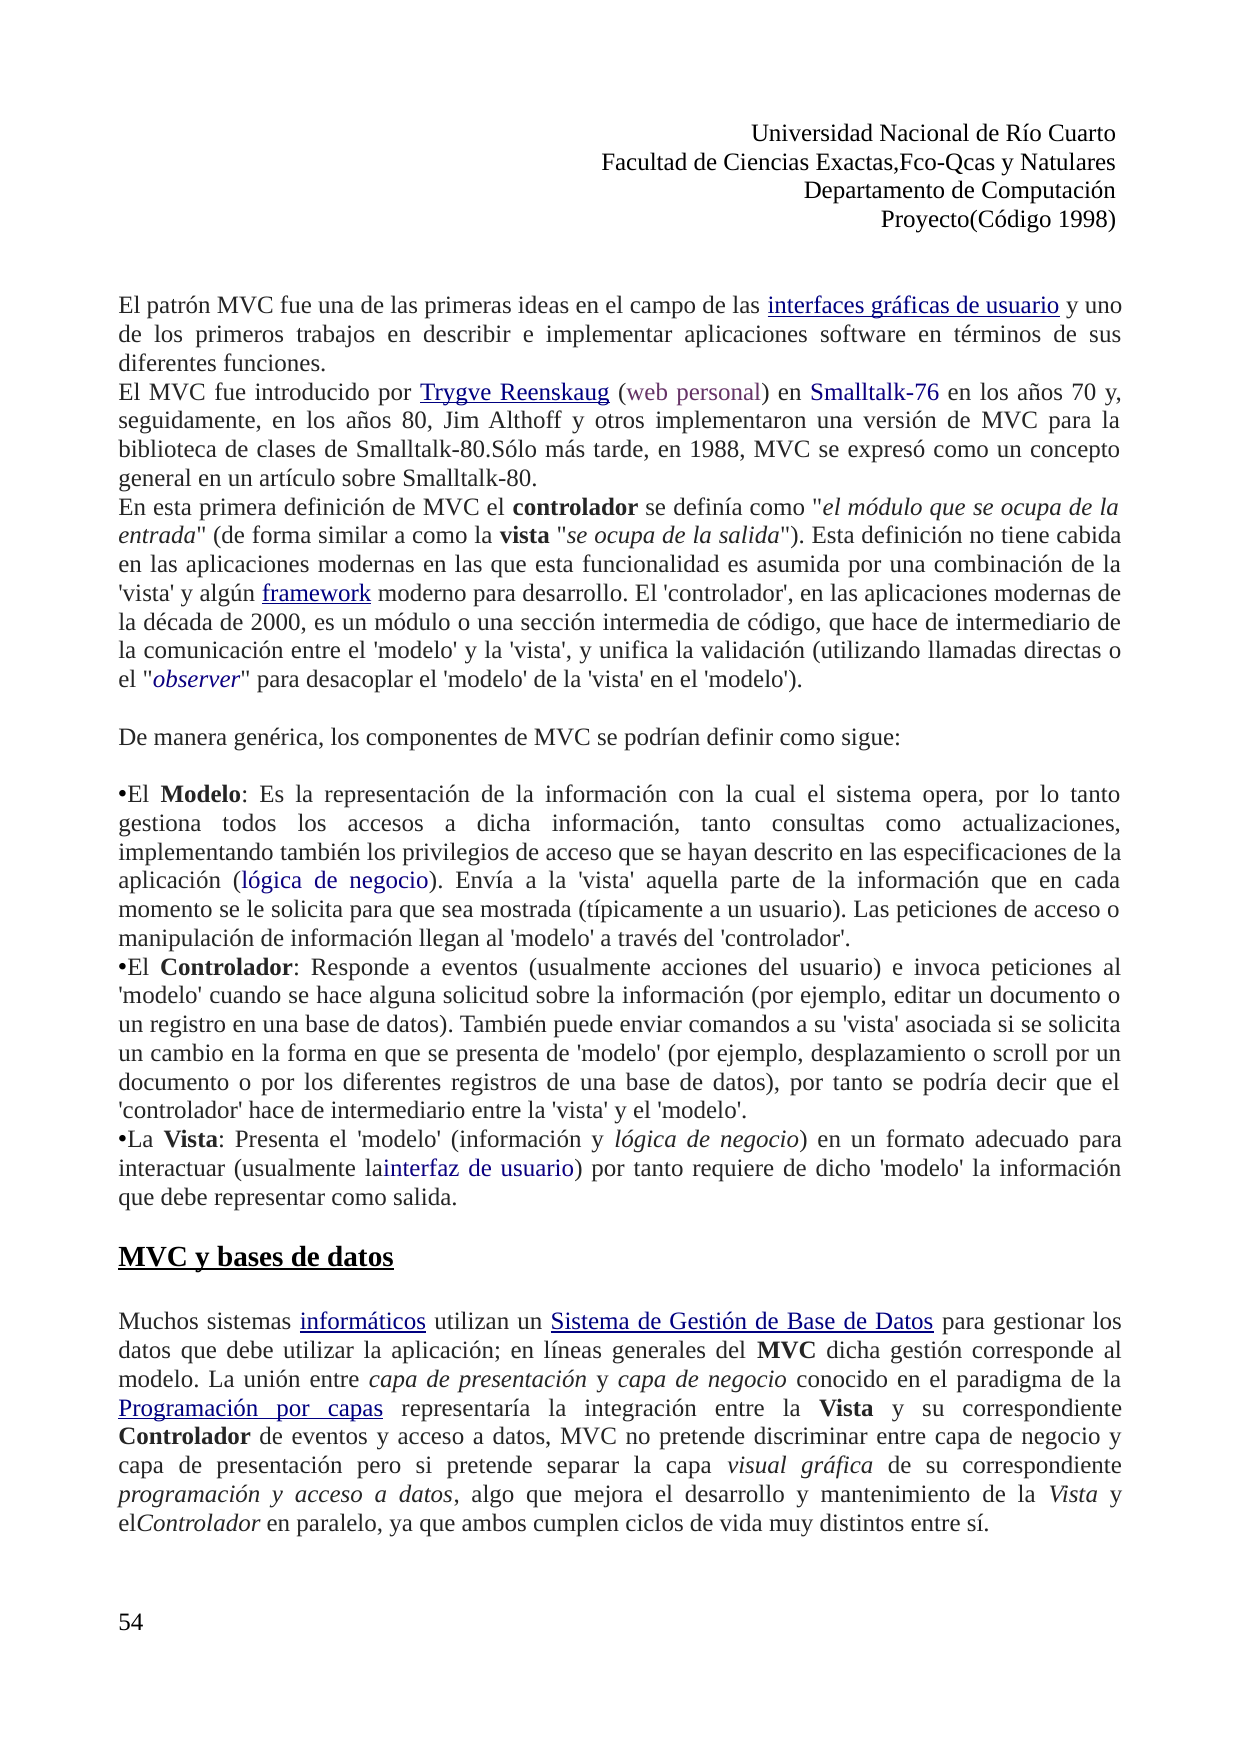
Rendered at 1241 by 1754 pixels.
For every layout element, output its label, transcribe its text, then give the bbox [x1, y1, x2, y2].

list El Modelo: Es la representación de la información con la cual el sistema opera, por lo tanto gestiona todos los accesos a dicha información, tanto consultas como actualizaciones, implementando también los privilegios de acceso que se hayan descrito en las especificaciones de la aplicación (lógica de negocio). Envía a la 'vista' aquella parte de la información que en cada momento se le solicita para que sea mostrada (típicamente a un usuario). Las peticiones de acceso o manipulación de información llegan al 'modelo' a través del 'controlador'. [118, 779, 1122, 952]
list La Vista: Presenta el 'modelo' (información y lógica de negocio) en un formato adecuado para interactuar (usualmente lainterfaz de usuario) por tanto requiere de dicho 'modelo' la información que debe representar como salida. [118, 1124, 1122, 1211]
text MVC y bases de datos [118, 1239, 1122, 1273]
text Muchos sistemas informáticos utilizan un Sistema de Gestión de Base de Datos para gestionar los datos que debe utilizar la aplicación; en líneas generales del MVC dicha gestión corresponde al modelo. La unión entre capa de presentación y capa de negocio conocido en el paradigma de la Programación por capas representaría la integración entre la Vista y su correspondiente Controlador de eventos y acceso a datos, MVC no pretende discriminar entre capa de negocio y capa de presentación pero si pretende separar la capa visual gráfica de su correspondiente programación y acceso a datos, algo que mejora el desarrollo y mantenimiento de la Vista y elControlador en paralelo, ya que ambos cumplen ciclos de vida muy distintos entre sí. [118, 1306, 1122, 1536]
list El Controlador: Responde a eventos (usualmente acciones del usuario) e invoca peticiones al 'modelo' cuando se hace alguna solicitud sobre la información (por ejemplo, editar un documento o un registro en una base de datos). También puede enviar comandos a su 'vista' asociada si se solicita un cambio en la forma en que se presenta de 'modelo' (por ejemplo, desplazamiento o scroll por un documento o por los diferentes registros de una base de datos), por tanto se podría decir que el 'controlador' hace de intermediario entre la 'vista' y el 'modelo'. [118, 952, 1122, 1124]
text En esta primera definición de MVC el controlador se definía como "el módulo que se ocupa de la entrada" (de forma similar a como la vista "se ocupa de la salida"). Esta definición no tiene cabida en las aplicaciones modernas en las que esta funcionalidad es asumida por una combinación de la 'vista' y algún framework moderno para desarrollo. El 'controlador', en las aplicaciones modernas de la década de 2000, es un módulo o una sección intermedia de código, que hace de intermediario de la comunicación entre el 'modelo' y la 'vista', y unifica la validación (utilizando llamadas directas o el "observer" para desacoplar el 'modelo' de la 'vista' en el 'modelo'). [118, 492, 1122, 693]
text El patrón MVC fue una de las primeras ideas en el campo de las interfaces gráficas de usuario y uno de los primeros trabajos en describir e implementar aplicaciones software en términos de sus diferentes funciones. [118, 291, 1122, 377]
text El MVC fue introducido por Trygve Reenskaug (web personal) en Smalltalk-76 en los años 70 y, seguidamente, en los años 80, Jim Althoff y otros implementaron una versión de MVC para la biblioteca de clases de Smalltalk-80.Sólo más tarde, en 1988, MVC se expresó como un concepto general en un artículo sobre Smalltalk-80. [118, 377, 1122, 492]
text De manera genérica, los componentes de MVC se podrían definir como sigue: [118, 693, 1122, 751]
